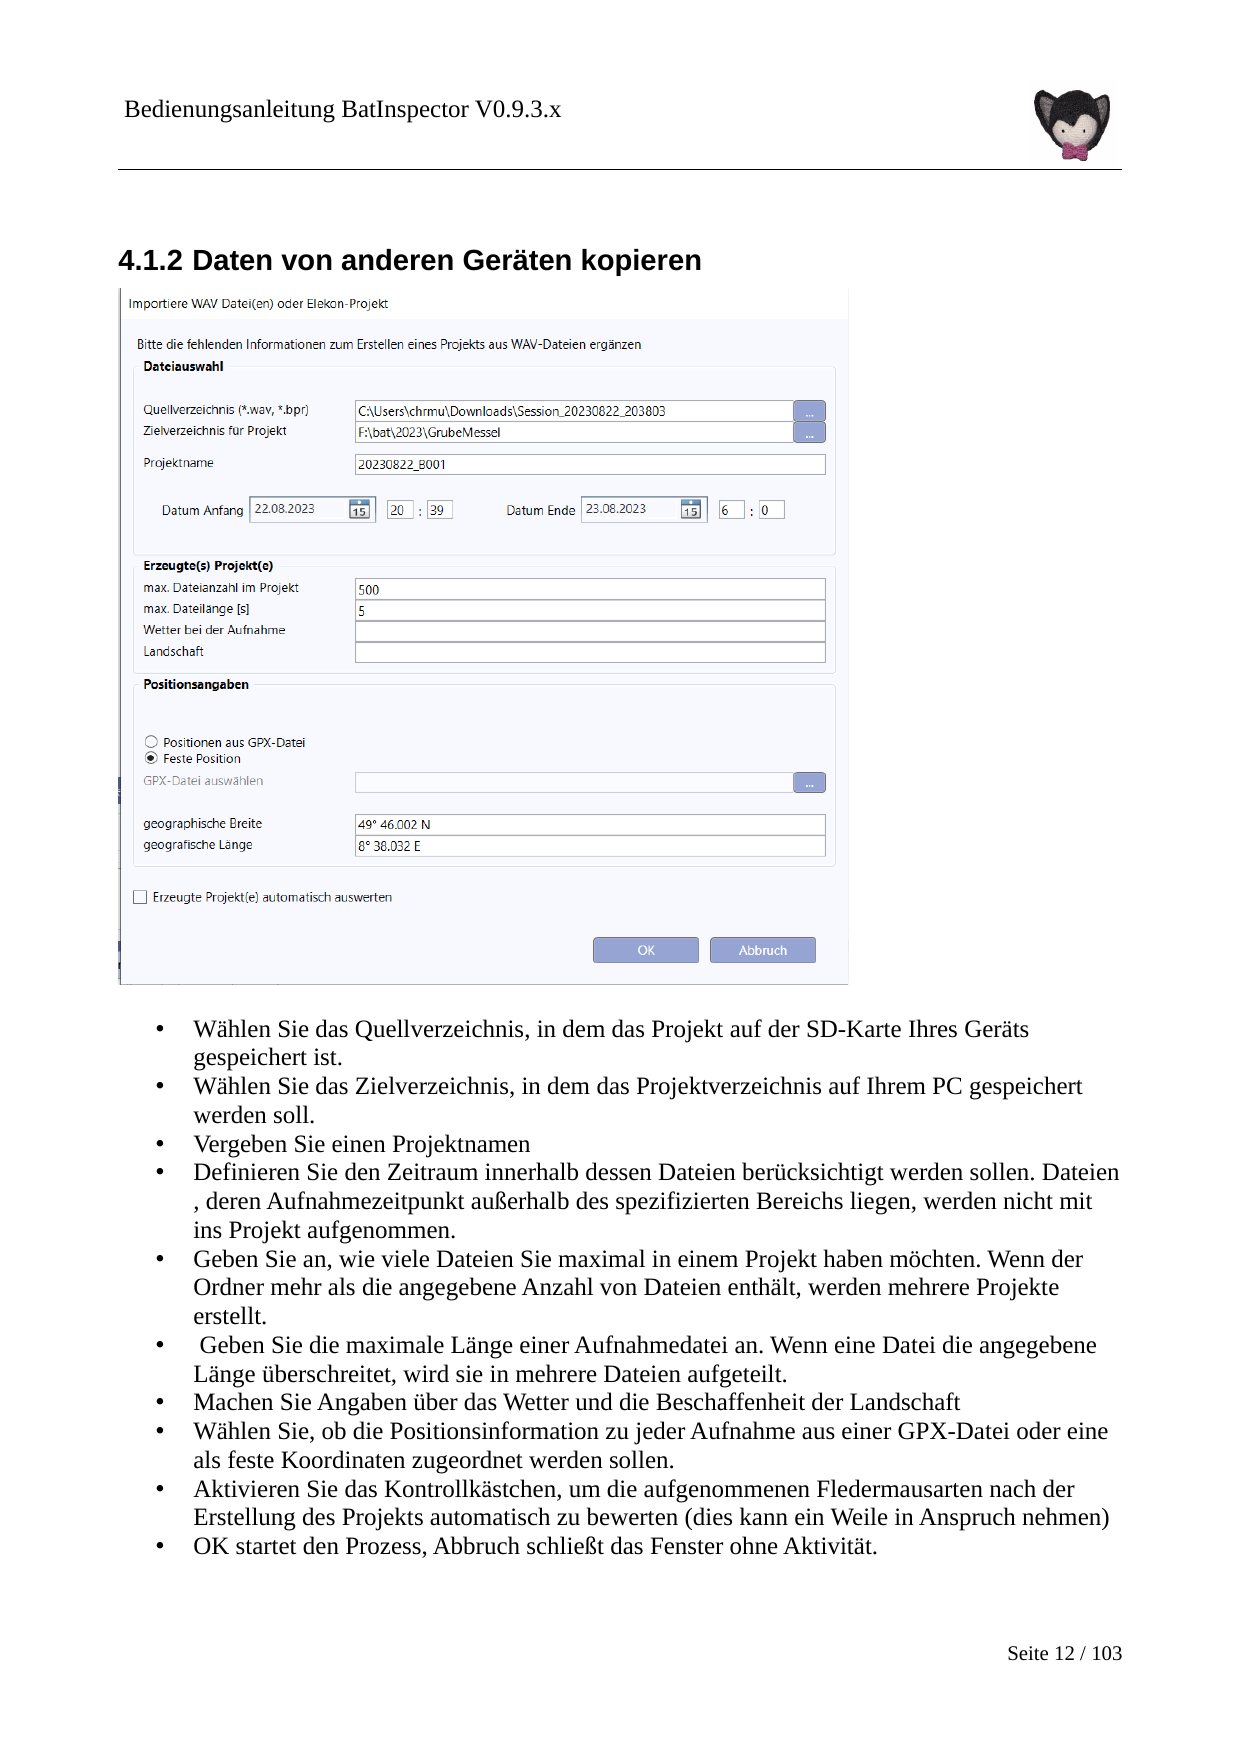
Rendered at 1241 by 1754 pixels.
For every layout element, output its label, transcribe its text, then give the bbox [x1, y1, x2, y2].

list Wählen Sie das Quellverzeichnis, in dem das Projekt auf der SD-Karte Ihres Geräts gespeichert ist. [156, 1014, 1122, 1071]
picture [118, 288, 849, 985]
list Aktivieren Sie das Kontrollkästchen, um die aufgenommenen Fledermausarten nach der Erstellung des Projekts automatisch zu bewerten (dies kann ein Weile in Anspruch nehmen) [156, 1474, 1122, 1531]
list Machen Sie Angaben über das Wetter und die Beschaffenheit der Landschaft [156, 1387, 1122, 1416]
list Definieren Sie den Zeitraum innerhalb dessen Dateien berücksichtigt werden sollen. Dateien , deren Aufnahmezeitpunkt außerhalb des spezifizierten Bereichs liegen, werden nicht mit ins Projekt aufgenommen. [156, 1157, 1122, 1244]
list Wählen Sie das Zielverzeichnis, in dem das Projektverzeichnis auf Ihrem PC gespeichert werden soll. [156, 1071, 1122, 1129]
list Wählen Sie, ob die Positionsinformation zu jeder Aufnahme aus einer GPX-Datei oder eine als feste Koordinaten zugeordnet werden sollen. [156, 1416, 1122, 1474]
list OK startet den Prozess, Abbruch schließt das Fenster ohne Aktivität. [156, 1531, 1122, 1560]
subtitle Daten von anderen Geräten kopieren [118, 243, 1122, 276]
list Vergeben Sie einen Projektnamen [156, 1129, 1122, 1157]
list Geben Sie an, wie viele Dateien Sie maximal in einem Projekt haben möchten. Wenn der Ordner mehr als die angegebene Anzahl von Dateien enthält, werden mehrere Projekte erstellt. [156, 1244, 1122, 1330]
list Geben Sie die maximale Länge einer Aufnahmedatei an. Wenn eine Datei die angegebene Länge überschreitet, wird sie in mehrere Dateien aufgeteilt. [156, 1330, 1122, 1387]
picture [1030, 80, 1119, 169]
